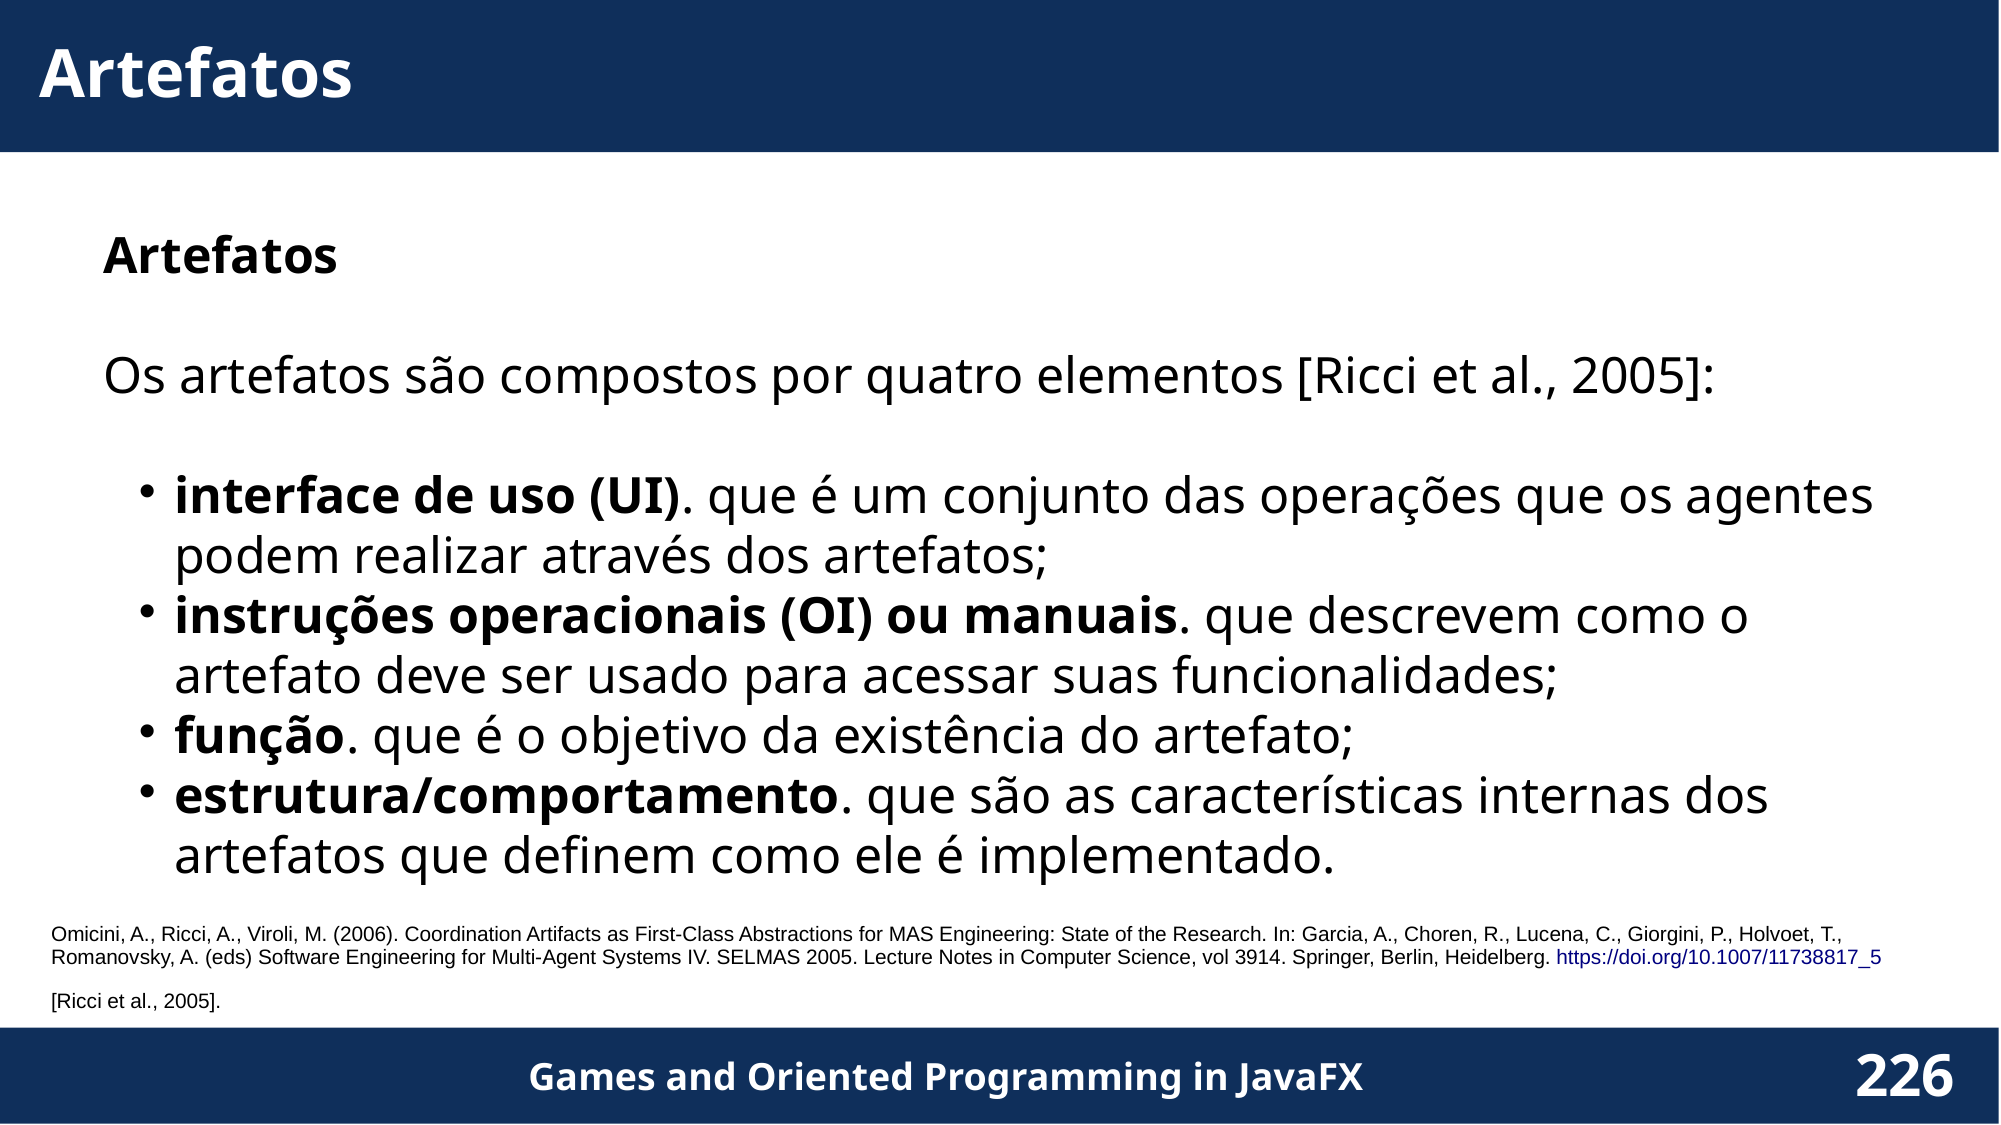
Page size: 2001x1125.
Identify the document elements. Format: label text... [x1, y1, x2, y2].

text_box Omicini, A., Ricci, A., Viroli, M. (2006). Coordination Artifacts as First-Class Abstractions for MAS Engineering: State of the Research. In: Garcia, A., Choren, R., Lucena, C., Giorgini, P., Holvoet, T., Romanovsky, A. (eds) Software Engineering for Multi-Agent Systems IV. SELMAS 2005. Lecture Notes in Computer Science, vol 3914. Springer, Berlin, Heidelberg. https://doi.org/10.1007/11738817_5 [Ricci et al., 2005]. [36, 915, 1949, 1021]
text_box Artefatos Os artefatos são compostos por quatro elementos [Ricci et al., 2005]: interface de uso (UI). que é um conjunto das operações que os agentes podem realizar através dos artefatos; instruções operacionais (OI) ou manuais. que descrevem como o artefato deve ser usado para acessar suas funcionalidades; função. que é o objetivo da existência do artefato; estrutura/comportamento. que são as características internas dos artefatos que definem como ele é implementado. [88, 216, 1947, 892]
text_box Artefatos [25, 23, 1999, 119]
